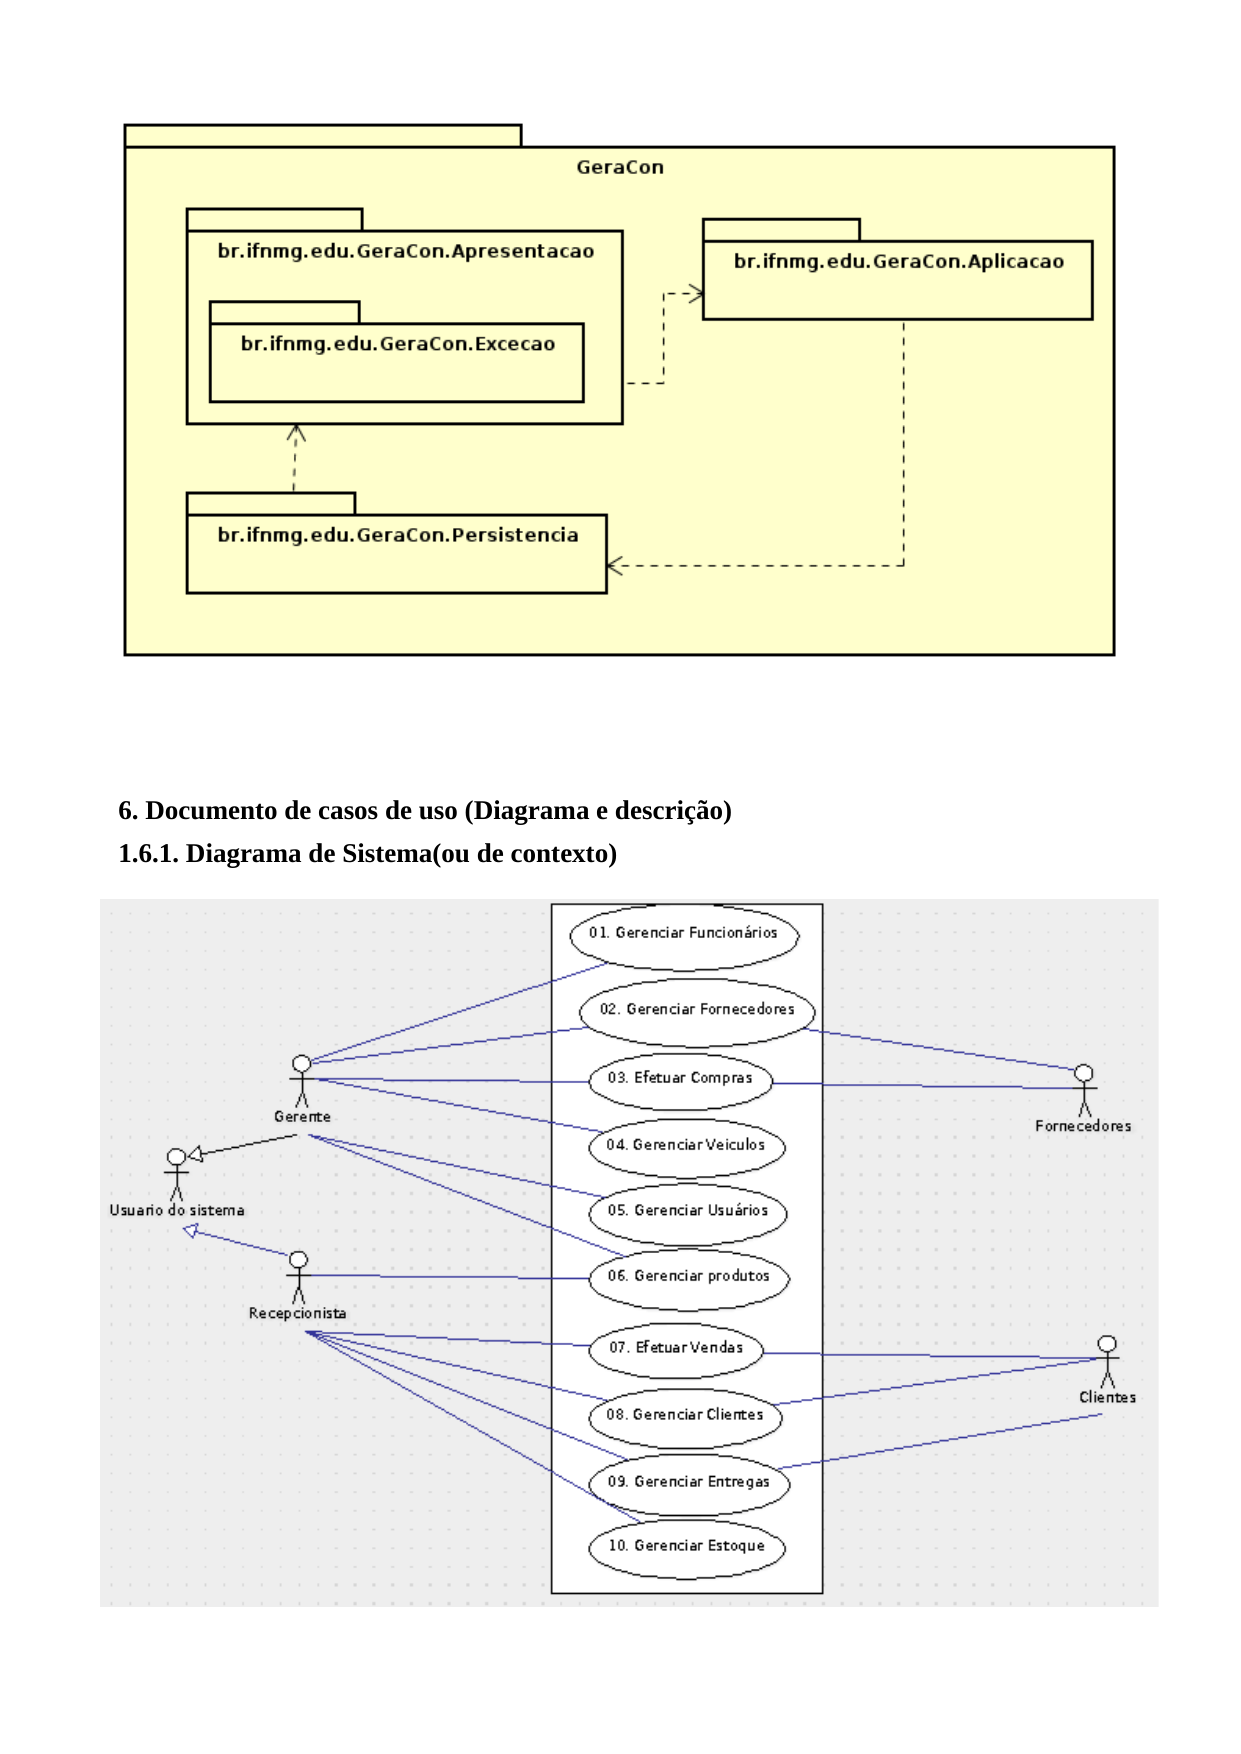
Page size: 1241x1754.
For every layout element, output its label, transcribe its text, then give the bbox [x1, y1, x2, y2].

text 6. Documento de casos de uso (Diagrama e descrição) [118, 794, 1122, 825]
picture [100, 899, 1159, 1607]
text 1.6.1. Diagrama de Sistema(ou de contexto) [118, 837, 1122, 868]
picture [118, 118, 1123, 661]
